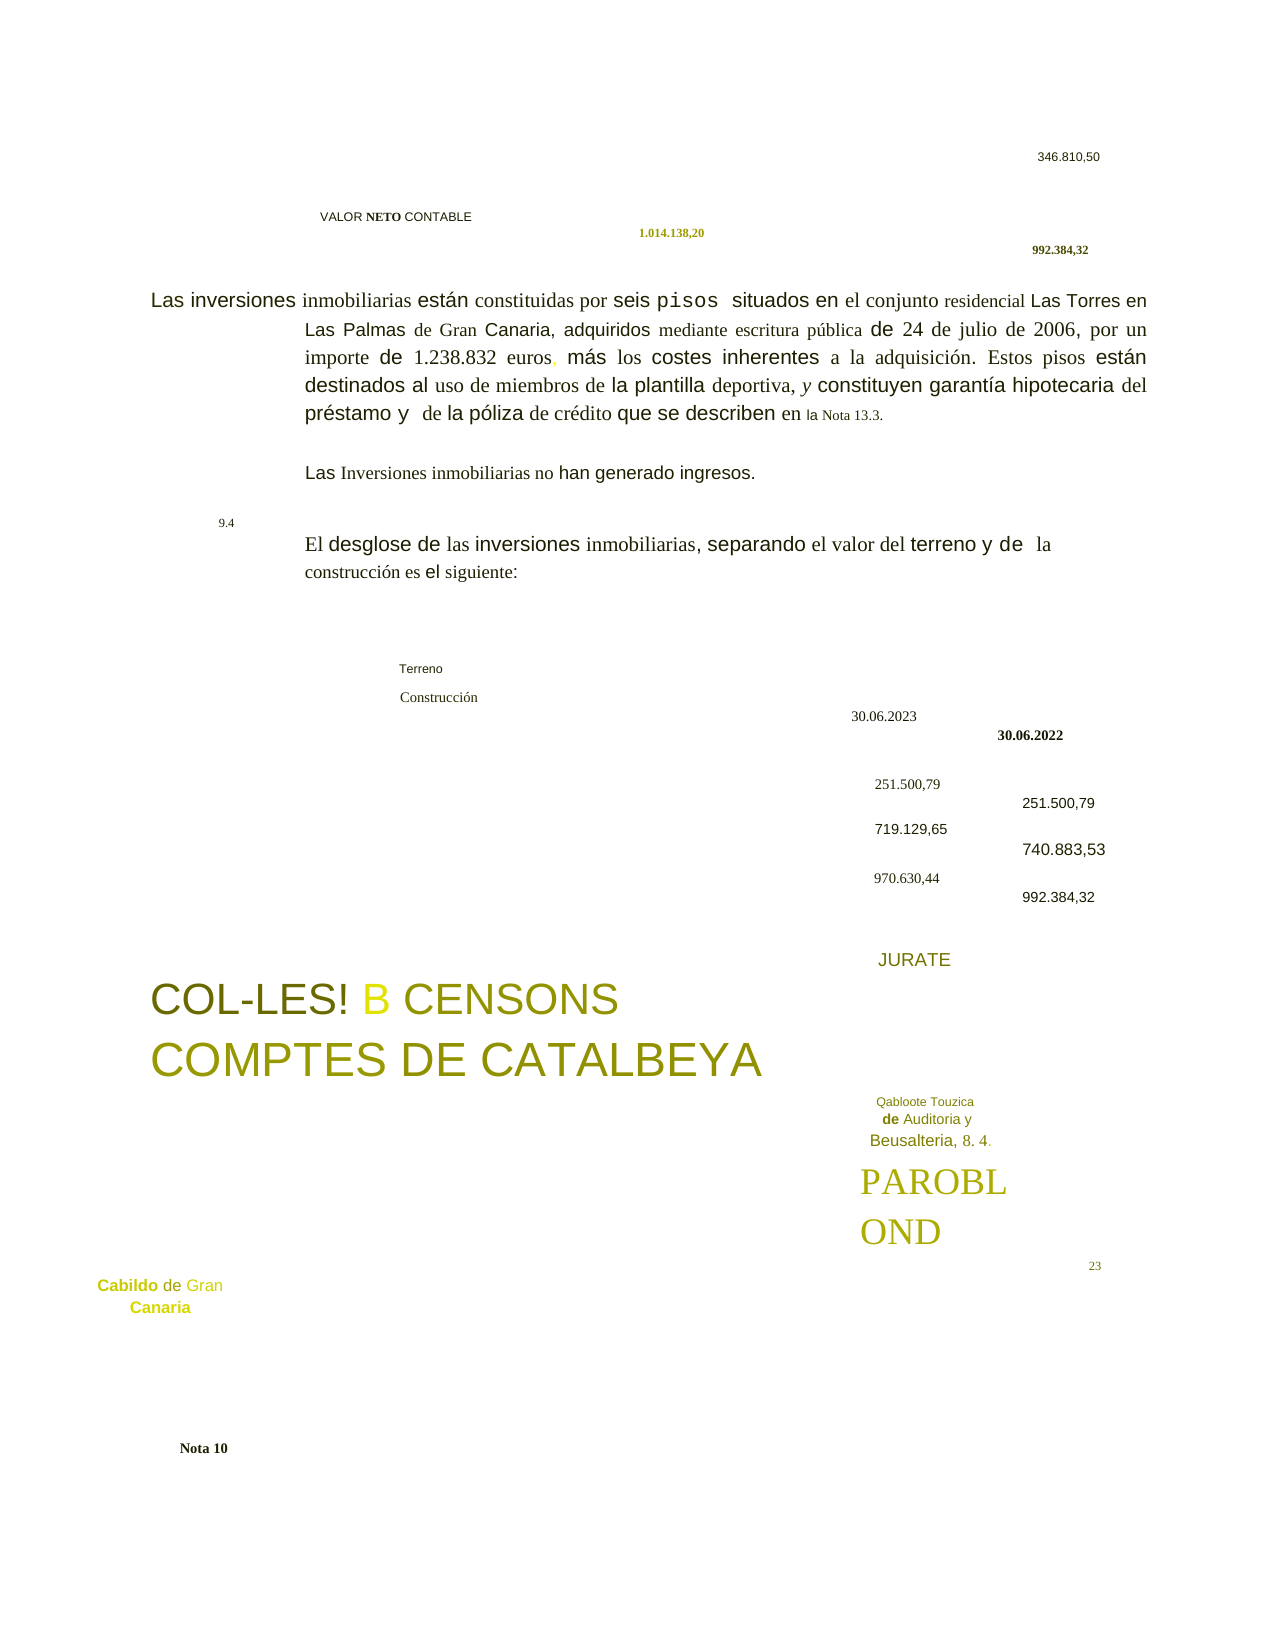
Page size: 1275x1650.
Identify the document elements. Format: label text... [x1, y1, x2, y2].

text Las inversiones inmobiliarias están constituidas por seis pisos situados en el conjunto residencial Las Torres en Las Palmas de Gran Canaria, adquiridos mediante escritura pública de 24 de julio de 2006, por un importe de 1.238.832 euros, más los costes inherentes a la adquisición. Estos pisos están destinados al uso de miembros de la plantilla deportiva, y constituyen garantía hipotecaria del préstamo y de la póliza de crédito que se describen en la Nota 13.3. [151, 288, 1147, 426]
text 251.500,79 [1022, 795, 1146, 812]
text 740.883,53 [1022, 840, 1145, 859]
text PAROBLOND [860, 1160, 1017, 1252]
text 23 [1088, 1259, 1144, 1273]
text 992.384,32 [1032, 242, 1146, 257]
text VALOR NETO CONTABLE [320, 209, 531, 224]
text 1.014.138,20 [638, 226, 766, 240]
text Terreno [399, 662, 499, 677]
text Las Inversiones inmobiliarias no han generado ingresos. [305, 462, 836, 484]
text 970.630,44 [874, 870, 999, 886]
text 9.4 [218, 516, 281, 530]
text Nota 10 [179, 1439, 287, 1456]
text Beusalteria, 8. 4. [869, 1130, 1007, 1149]
text Qabloote Touzica [876, 1094, 1007, 1109]
text Cabildo de Gran Canaria [86, 1275, 234, 1317]
text de Auditoria y [882, 1111, 999, 1128]
text COL-LES! B CENSONS [150, 973, 1125, 1024]
text 251.500,79 [874, 776, 998, 793]
text COMPTES DE CATALBEYA [150, 1031, 1125, 1086]
text 719.129,65 [874, 821, 998, 838]
text 30.06.2022 [997, 727, 1127, 744]
text 30.06.2023 [851, 708, 981, 725]
text JURATE [878, 949, 974, 970]
text 346.810,50 [1037, 150, 1147, 164]
text Construcción [400, 689, 540, 705]
text 992.384,32 [1022, 889, 1144, 906]
text El desglose de las inversiones inmobiliarias, separando el valor del terreno y de la construcción es el siguiente: [304, 532, 1146, 583]
